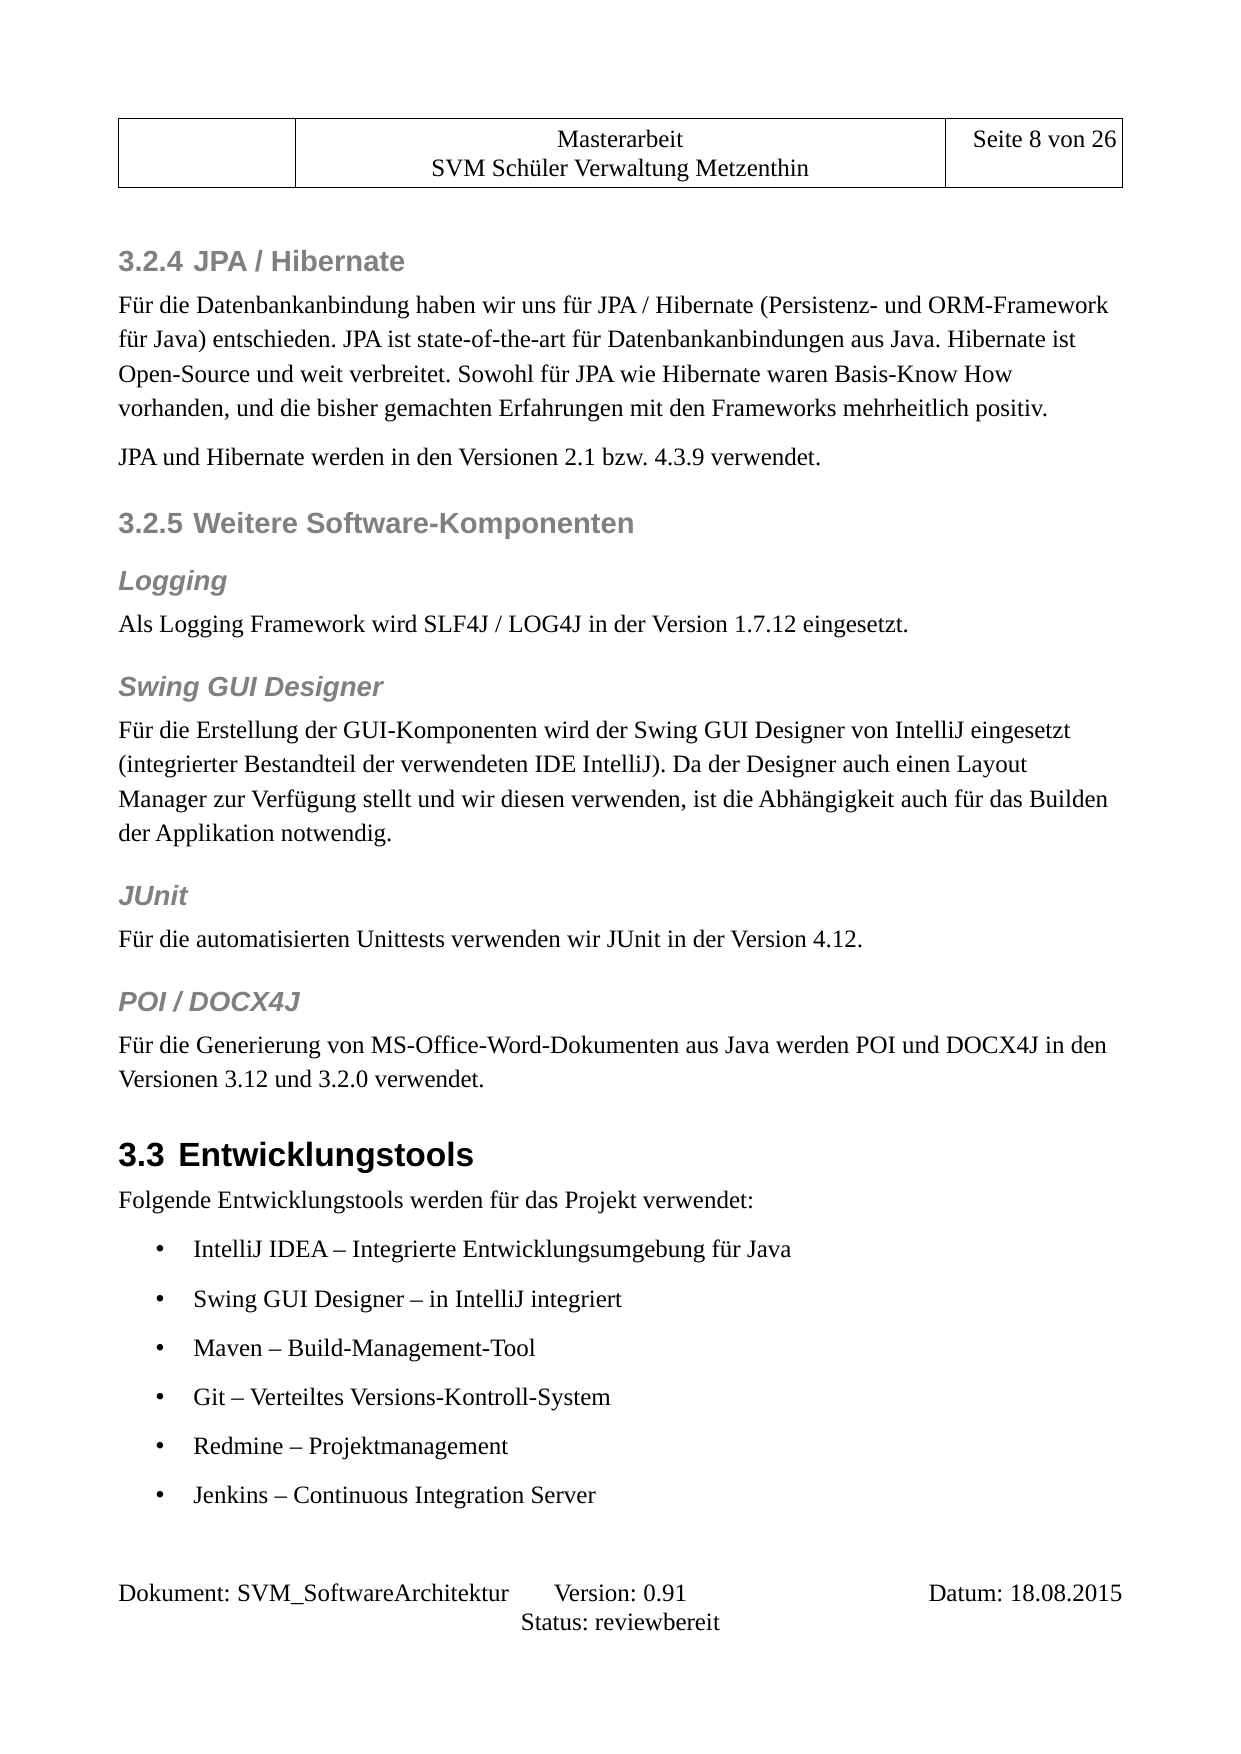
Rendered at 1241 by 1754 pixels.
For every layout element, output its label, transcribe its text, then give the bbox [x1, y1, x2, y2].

text Für die Erstellung der GUI-Komponenten wird der Swing GUI Designer von IntelliJ eingesetzt (integrierter Bestandteil der verwendeten IDE IntelliJ). Da der Designer auch einen Layout Manager zur Verfügung stellt und wir diesen verwenden, ist die Abhängigkeit auch für das Builden der Applikation notwendig. [118, 715, 1122, 847]
subtitle JPA / Hibernate [118, 244, 1122, 277]
list Jenkins – Continuous Integration Server [156, 1480, 1122, 1509]
text Folgende Entwicklungstools werden für das Projekt verwendet: [118, 1186, 1122, 1214]
subtitle Entwicklungstools [118, 1134, 1122, 1173]
text Für die Generierung von MS-Office-Word-Dokumenten aus Java werden POI und DOCX4J in den Versionen 3.12 und 3.2.0 verwendet. [118, 1030, 1122, 1093]
list Swing GUI Designer – in IntelliJ integriert [156, 1284, 1122, 1312]
list IntelliJ IDEA – Integrierte Entwicklungsumgebung für Java [156, 1234, 1122, 1263]
list Git – Verteiltes Versions-Kontroll-System [156, 1382, 1122, 1411]
list Redmine – Projektmanagement [156, 1431, 1122, 1459]
text Für die Datenbankanbindung haben wir uns für JPA / Hibernate (Persistenz- und ORM-Framework für Java) entschieden. JPA ist state-of-the-art für Datenbankanbindungen aus Java. Hibernate ist Open-Source und weit verbreitet. Sowohl für JPA wie Hibernate waren Basis-Know How vorhanden, und die bisher gemachten Erfahrungen mit den Frameworks mehrheitlich positiv. [118, 290, 1122, 422]
subtitle Swing GUI Designer [118, 670, 1122, 702]
subtitle Weitere Software-Komponenten [118, 506, 1122, 539]
subtitle Logging [118, 564, 1122, 596]
text JPA und Hibernate werden in den Versionen 2.1 bzw. 4.3.9 verwendet. [118, 442, 1122, 471]
list Maven – Build-Management-Tool [156, 1333, 1122, 1361]
subtitle POI / DOCX4J [118, 986, 1122, 1017]
subtitle JUnit [118, 880, 1122, 912]
text Als Logging Framework wird SLF4J / LOG4J in der Version 1.7.12 eingesetzt. [118, 609, 1122, 637]
text Für die automatisierten Unittests verwenden wir JUnit in der Version 4.12. [118, 924, 1122, 953]
